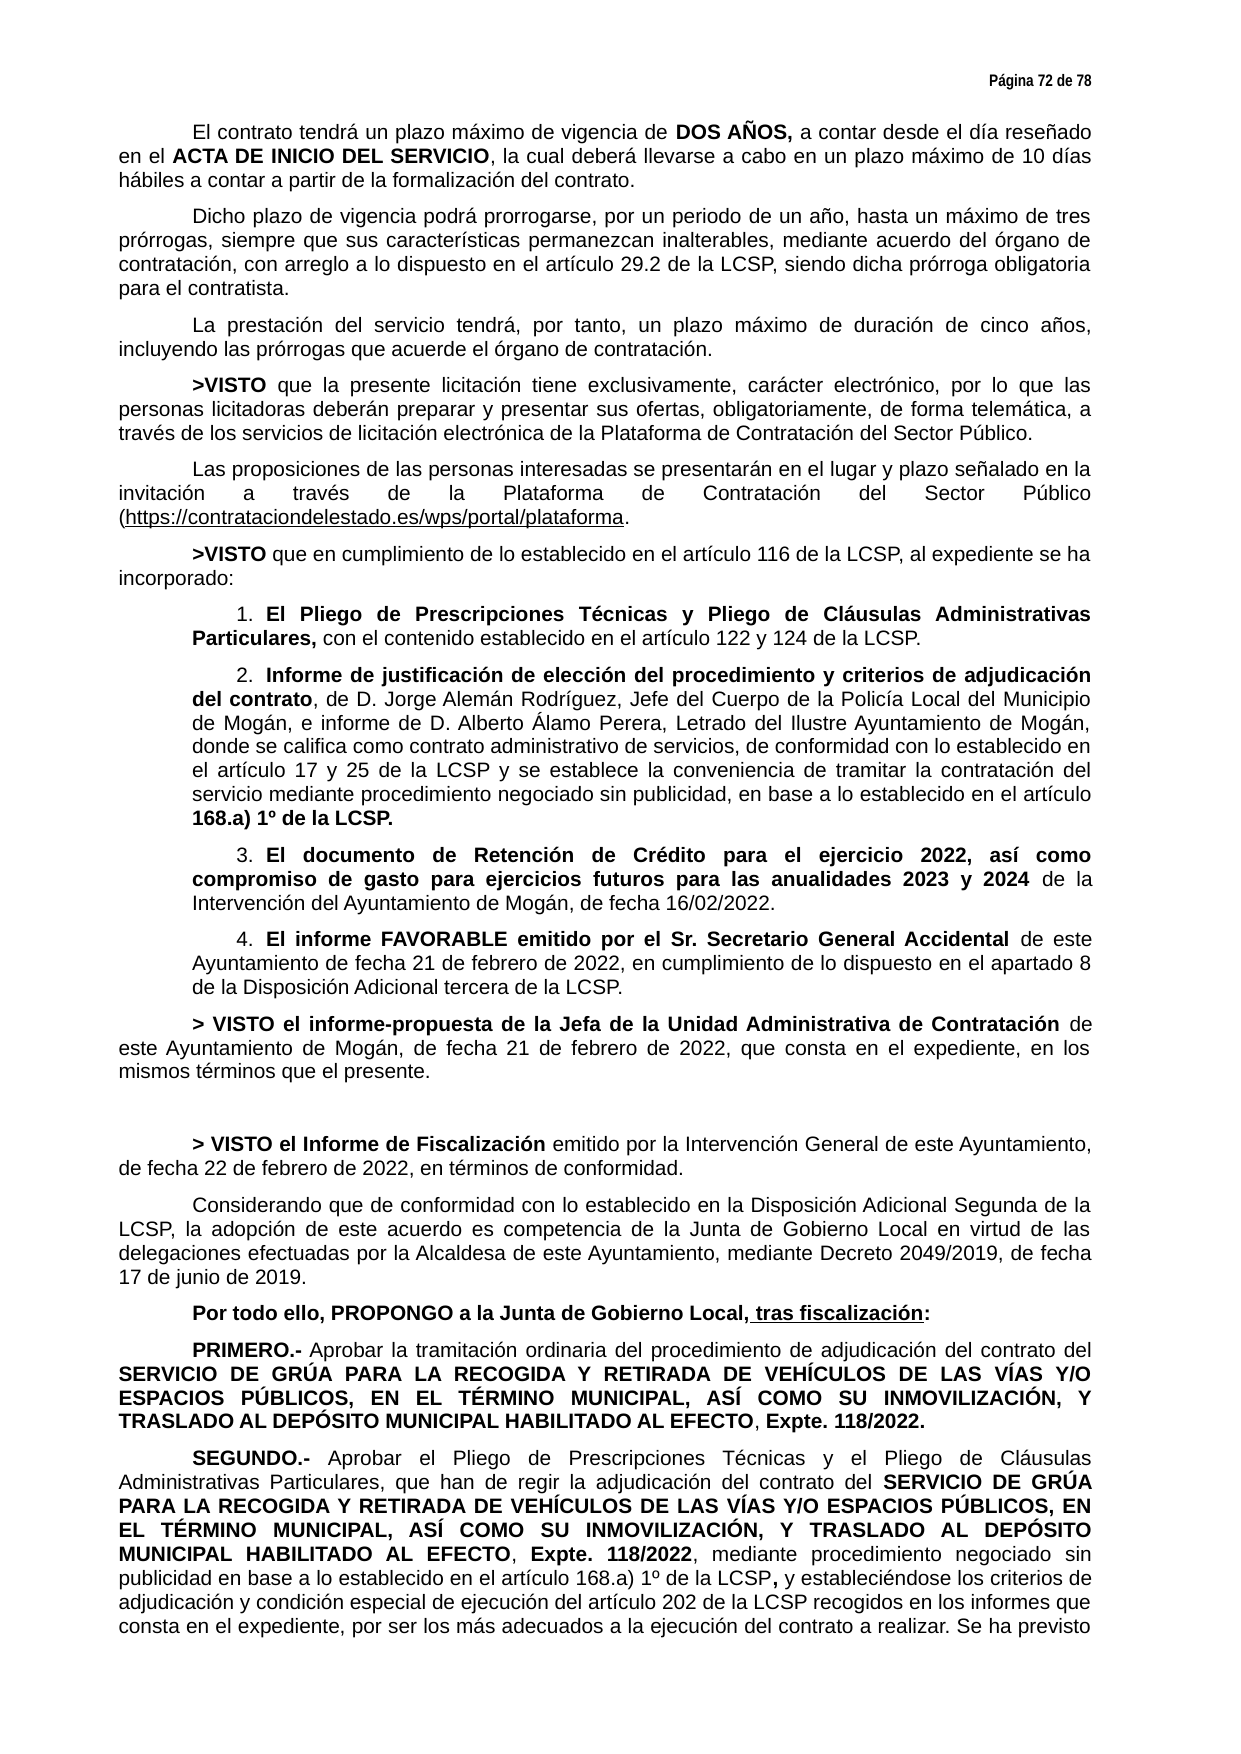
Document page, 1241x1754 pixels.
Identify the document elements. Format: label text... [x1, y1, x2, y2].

text El contrato tendrá un plazo máximo de vigencia de DOS AÑOS, a contar desde el día reseñado en el ACTA DE INICIO DEL SERVICIO, la cual deberá llevarse a cabo en un plazo máximo de 10 días hábiles a contar a partir de la formalización del contrato. [118, 120, 1092, 192]
text > VISTO el informe-propuesta de la Jefa de la Unidad Administrativa de Contratación de este Ayuntamiento de Mogán, de fecha 21 de febrero de 2022, que consta en el expediente, en los mismos términos que el presente. [118, 1011, 1092, 1083]
text PRIMERO.- Aprobar la tramitación ordinaria del procedimiento de adjudicación del contrato del SERVICIO DE GRÚA PARA LA RECOGIDA Y RETIRADA DE VEHÍCULOS DE LAS VÍAS Y/O ESPACIOS PÚBLICOS, EN EL TÉRMINO MUNICIPAL, ASÍ COMO SU INMOVILIZACIÓN, Y TRASLADO AL DEPÓSITO MUNICIPAL HABILITADO AL EFECTO, Expte. 118/2022. [118, 1337, 1092, 1433]
text La prestación del servicio tendrá, por tanto, un plazo máximo de duración de cinco años, incluyendo las prórrogas que acuerde el órgano de contratación. [118, 312, 1092, 360]
text Por todo ello, PROPONGO a la Junta de Gobierno Local, tras fiscalización: [118, 1301, 1092, 1325]
text >VISTO que en cumplimiento de lo establecido en el artículo 116 de la LCSP, al expediente se ha incorporado: [118, 542, 1092, 589]
text SEGUNDO.- Aprobar el Pliego de Prescripciones Técnicas y el Pliego de Cláusulas Administrativas Particulares, que han de regir la adjudicación del contrato del SERVICIO DE GRÚA PARA LA RECOGIDA Y RETIRADA DE VEHÍCULOS DE LAS VÍAS Y/O ESPACIOS PÚBLICOS, EN EL TÉRMINO MUNICIPAL, ASÍ COMO SU INMOVILIZACIÓN, Y TRASLADO AL DEPÓSITO MUNICIPAL HABILITADO AL EFECTO, Expte. 118/2022, mediante procedimiento negociado sin publicidad en base a lo establecido en el artículo 168.a) 1º de la LCSP, y estableciéndose los criterios de adjudicación y condición especial de ejecución del artículo 202 de la LCSP recogidos en los informes que consta en el expediente, por ser los más adecuados a la ejecución del contrato a realizar. Se ha previsto [118, 1446, 1092, 1637]
list El informe FAVORABLE emitido por el Sr. Secretario General Accidental de este Ayuntamiento de fecha 21 de febrero de 2022, en cumplimiento de lo dispuesto en el apartado 8 de la Disposición Adicional tercera de la LCSP. [162, 927, 1092, 999]
text Dicho plazo de vigencia podrá prorrogarse, por un periodo de un año, hasta un máximo de tres prórrogas, siempre que sus características permanezcan inalterables, mediante acuerdo del órgano de contratación, con arreglo a lo dispuesto en el artículo 29.2 de la LCSP, siendo dicha prórroga obligatoria para el contratista. [118, 204, 1092, 300]
text Las proposiciones de las personas interesadas se presentarán en el lugar y plazo señalado en la invitación a través de la Plataforma de Contratación del Sector Público (https://contrataciondelestado.es/wps/portal/plataforma. [118, 457, 1092, 529]
text Considerando que de conformidad con lo establecido en la Disposición Adicional Segunda de la LCSP, la adopción de este acuerdo es competencia de la Junta de Gobierno Local en virtud de las delegaciones efectuadas por la Alcaldesa de este Ayuntamiento, mediante Decreto 2049/2019, de fecha 17 de junio de 2019. [118, 1193, 1092, 1288]
list El Pliego de Prescripciones Técnicas y Pliego de Cláusulas Administrativas Particulares, con el contenido establecido en el artículo 122 y 124 de la LCSP. [162, 602, 1092, 650]
list Informe de justificación de elección del procedimiento y criterios de adjudicación del contrato, de D. Jorge Alemán Rodríguez, Jefe del Cuerpo de la Policía Local del Municipio de Mogán, e informe de D. Alberto Álamo Perera, Letrado del Ilustre Ayuntamiento de Mogán, donde se califica como contrato administrativo de servicios, de conformidad con lo establecido en el artículo 17 y 25 de la LCSP y se establece la conveniencia de tramitar la contratación del servicio mediante procedimiento negociado sin publicidad, en base a lo establecido en el artículo 168.a) 1º de la LCSP. [162, 662, 1092, 830]
text > VISTO el Informe de Fiscalización emitido por la Intervención General de este Ayuntamiento, de fecha 22 de febrero de 2022, en términos de conformidad. [118, 1132, 1092, 1180]
text >VISTO que la presente licitación tiene exclusivamente, carácter electrónico, por lo que las personas licitadoras deberán preparar y presentar sus ofertas, obligatoriamente, de forma telemática, a través de los servicios de licitación electrónica de la Plataforma de Contratación del Sector Público. [118, 373, 1092, 445]
list El documento de Retención de Crédito para el ejercicio 2022, así como compromiso de gasto para ejercicios futuros para las anualidades 2023 y 2024 de la Intervención del Ayuntamiento de Mogán, de fecha 16/02/2022. [162, 843, 1092, 914]
